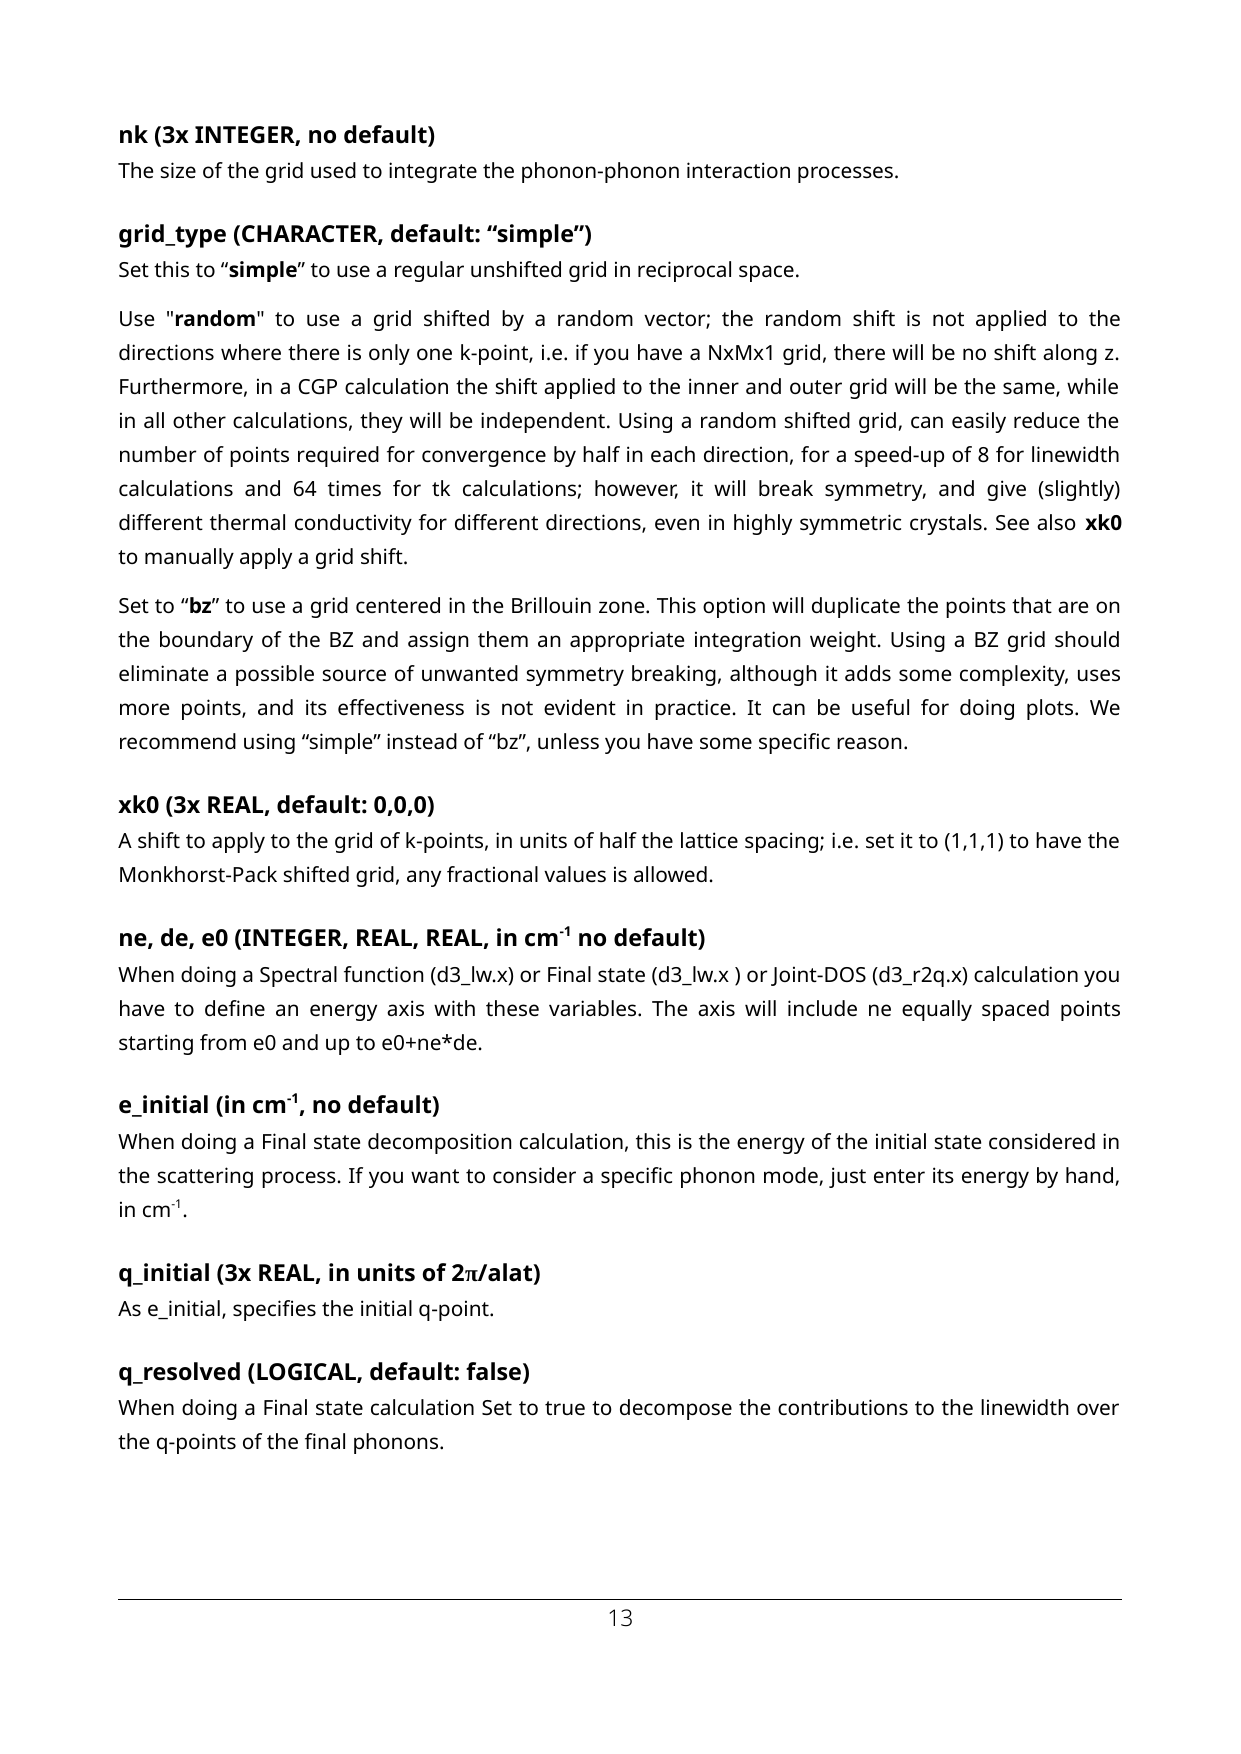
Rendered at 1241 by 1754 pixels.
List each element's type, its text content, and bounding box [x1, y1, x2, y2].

subtitle q_initial (3x REAL, in units of 2π/alat) [118, 1256, 1122, 1288]
text Set to “bz” to use a grid centered in the Brillouin zone. This option will duplicate the points that are on the boundary of the BZ and assign them an appropriate integration weight. Using a BZ grid should eliminate a possible source of unwanted symmetry breaking, although it adds some complexity, uses more points, and its effectiveness is not evident in practice. It can be useful for doing plots. We recommend using “simple” instead of “bz”, unless you have some specific reason. [118, 591, 1122, 756]
subtitle grid_type (CHARACTER, default: “simple”) [118, 217, 1122, 249]
text When doing a Final state calculation Set to true to decompose the contributions to the linewidth over the q-points of the final phonons. [118, 1393, 1122, 1456]
subtitle xk0 (3x REAL, default: 0,0,0) [118, 788, 1122, 820]
subtitle ne, de, e0 (INTEGER, REAL, REAL, in cm-1 no default) [118, 922, 1122, 953]
text Use "random" to use a grid shifted by a random vector; the random shift is not applied to the directions where there is only one k-point, i.e. if you have a NxMx1 grid, there will be no shift along z. Furthermore, in a CGP calculation the shift applied to the inner and outer grid will be the same, while in all other calculations, they will be independent. Using a random shifted grid, can easily reduce the number of points required for convergence by half in each direction, for a speed-up of 8 for linewidth calculations and 64 times for tk calculations; however, it will break symmetry, and give (slightly) different thermal conductivity for different directions, even in highly symmetric crystals. See also xk0 to manually apply a grid shift. [118, 304, 1122, 571]
text As e_initial, specifies the initial q-point. [118, 1294, 1122, 1323]
text When doing a Final state decomposition calculation, this is the energy of the initial state considered in the scattering process. If you want to consider a specific phonon mode, just enter its energy by hand, in cm-1. [118, 1127, 1122, 1223]
subtitle q_resolved (LOGICAL, default: false) [118, 1355, 1122, 1387]
subtitle e_initial (in cm-1, no default) [118, 1089, 1122, 1121]
text A shift to apply to the grid of k-points, in units of half the lattice spacing; i.e. set it to (1,1,1) to have the Monkhorst-Pack shifted grid, any fractional values is allowed. [118, 826, 1122, 889]
text The size of the grid used to integrate the phonon-phonon interaction processes. [118, 156, 1122, 184]
subtitle nk (3x INTEGER, no default) [118, 118, 1122, 150]
text Set this to “simple” to use a regular unshifted grid in reciprocal space. [118, 255, 1122, 284]
text When doing a Spectral function (d3_lw.x) or Final state (d3_lw.x ) or Joint-DOS (d3_r2q.x) calculation you have to define an energy axis with these variables. The axis will include ne equally spaced points starting from e0 and up to e0+ne*de. [118, 960, 1122, 1056]
